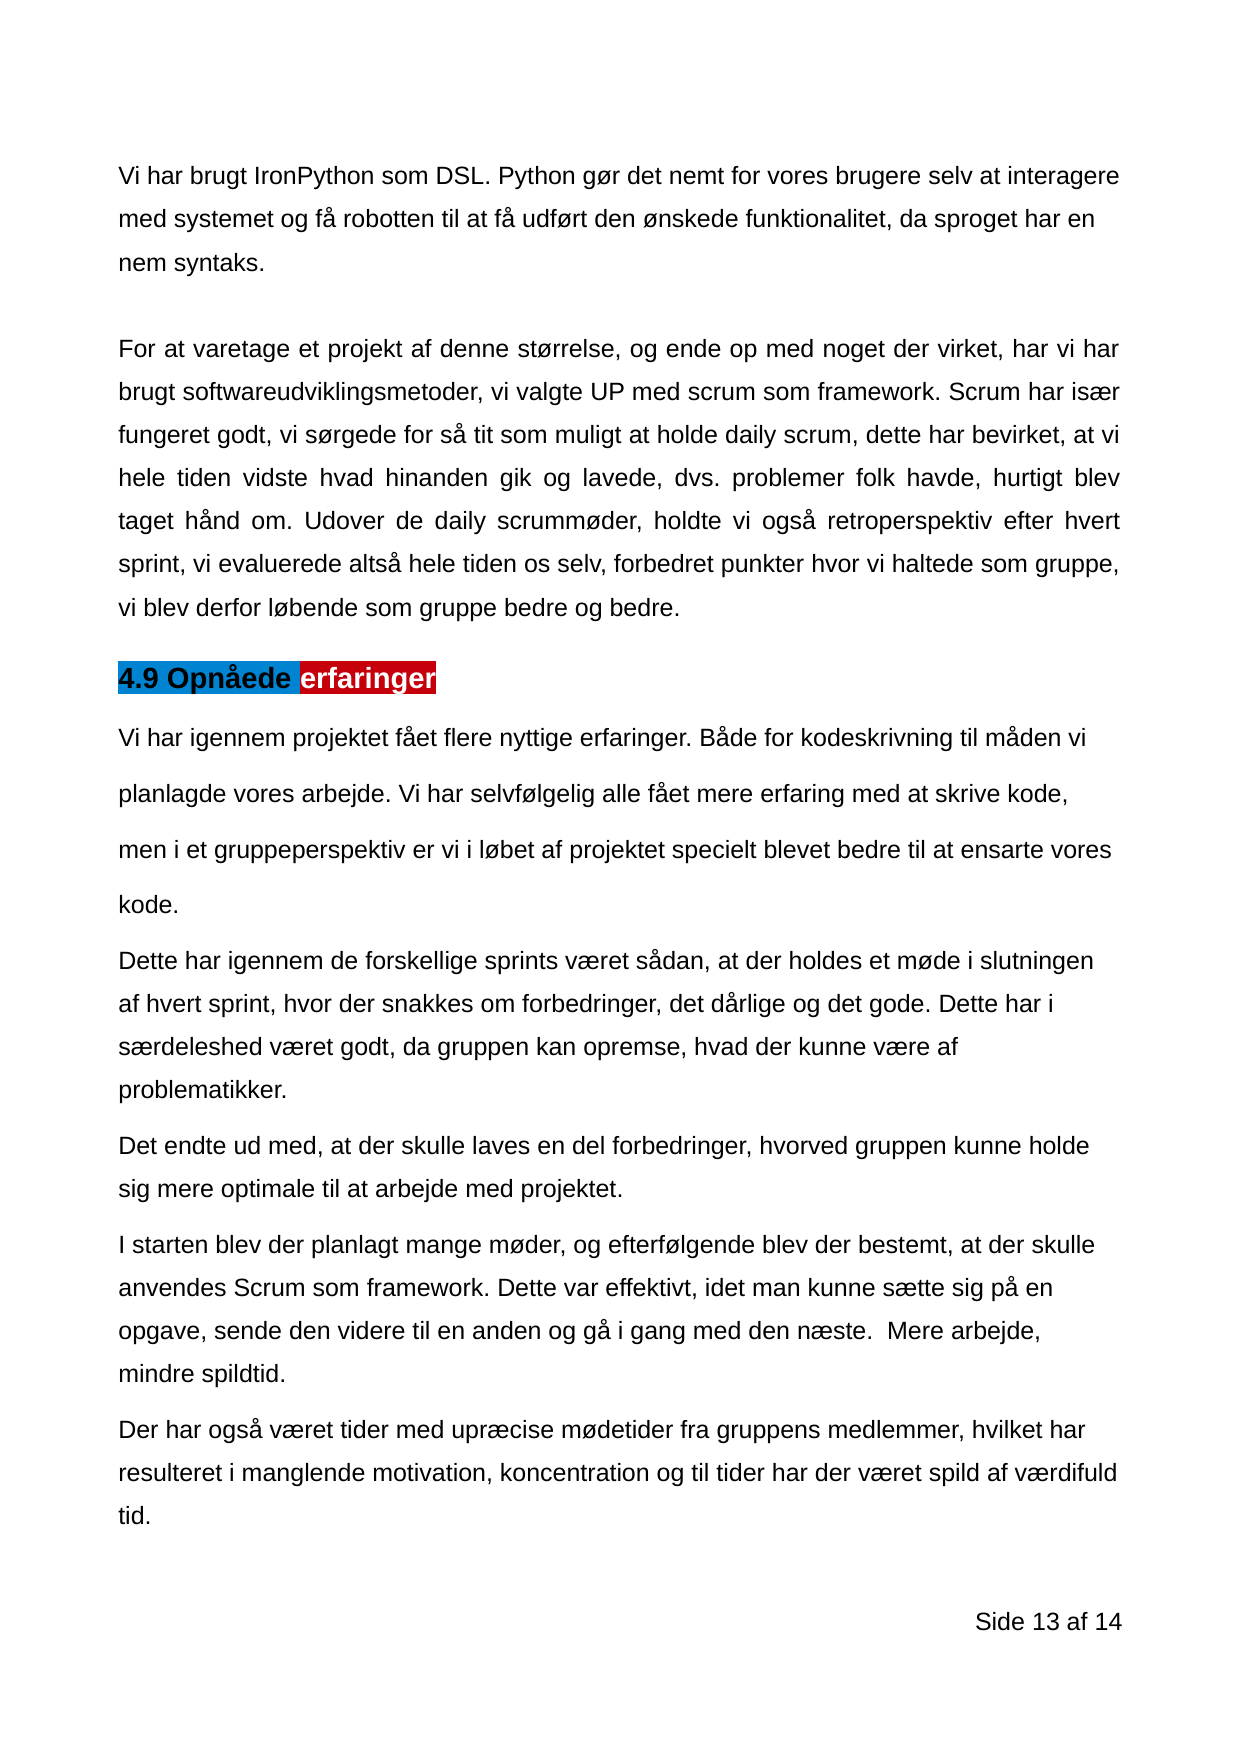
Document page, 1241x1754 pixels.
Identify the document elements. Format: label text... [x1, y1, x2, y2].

text Vi har brugt IronPython som DSL. Python gør det nemt for vores brugere selv at interagere med systemet og få robotten til at få udført den ønskede funktionalitet, da sproget har en nem syntaks. [118, 161, 1122, 276]
text men i et gruppeperspektiv er vi i løbet af projektet specielt blevet bedre til at ensarte vores [118, 835, 1122, 863]
text Det endte ud med, at der skulle laves en del forbedringer, hvorved gruppen kunne holde sig mere optimale til at arbejde med projektet. [118, 1131, 1122, 1203]
text Dette har igennem de forskellige sprints været sådan, at der holdes et møde i slutningen af hvert sprint, hvor der snakkes om forbedringer, det dårlige og det gode. Dette har i særdeleshed været godt, da gruppen kan opremse, hvad der kunne være af problematikker. [118, 946, 1122, 1104]
text Vi har igennem projektet fået flere nyttige erfaringer. Både for kodeskrivning til måden vi [118, 723, 1122, 752]
text Der har også været tider med upræcise mødetider fra gruppens medlemmer, hvilket har resulteret i manglende motivation, koncentration og til tider har der været spild af værdifuld tid. [118, 1415, 1122, 1530]
text kode. [118, 890, 1122, 919]
text planlagde vores arbejde. Vi har selvfølgelig alle fået mere erfaring med at skrive kode, [118, 779, 1122, 808]
text I starten blev der planlagt mange møder, og efterfølgende blev der bestemt, at der skulle anvendes Scrum som framework. Dette var effektivt, idet man kunne sætte sig på en opgave, sende den videre til en anden og gå i gang med den næste. Mere arbejde, mindre spildtid. [118, 1230, 1122, 1388]
subtitle 4.9 Opnåede erfaringer [118, 661, 1122, 694]
text For at varetage et projekt af denne størrelse, og ende op med noget der virket, har vi har brugt softwareudviklingsmetoder, vi valgte UP med scrum som framework. Scrum har især fungeret godt, vi sørgede for så tit som muligt at holde daily scrum, dette har bevirket, at vi hele tiden vidste hvad hinanden gik og lavede, dvs. problemer folk havde, hurtigt blev taget hånd om. Udover de daily scrummøder, holdte vi også retroperspektiv efter hvert sprint, vi evaluerede altså hele tiden os selv, forbedret punkter hvor vi haltede som gruppe, vi blev derfor løbende som gruppe bedre og bedre. [118, 334, 1122, 621]
